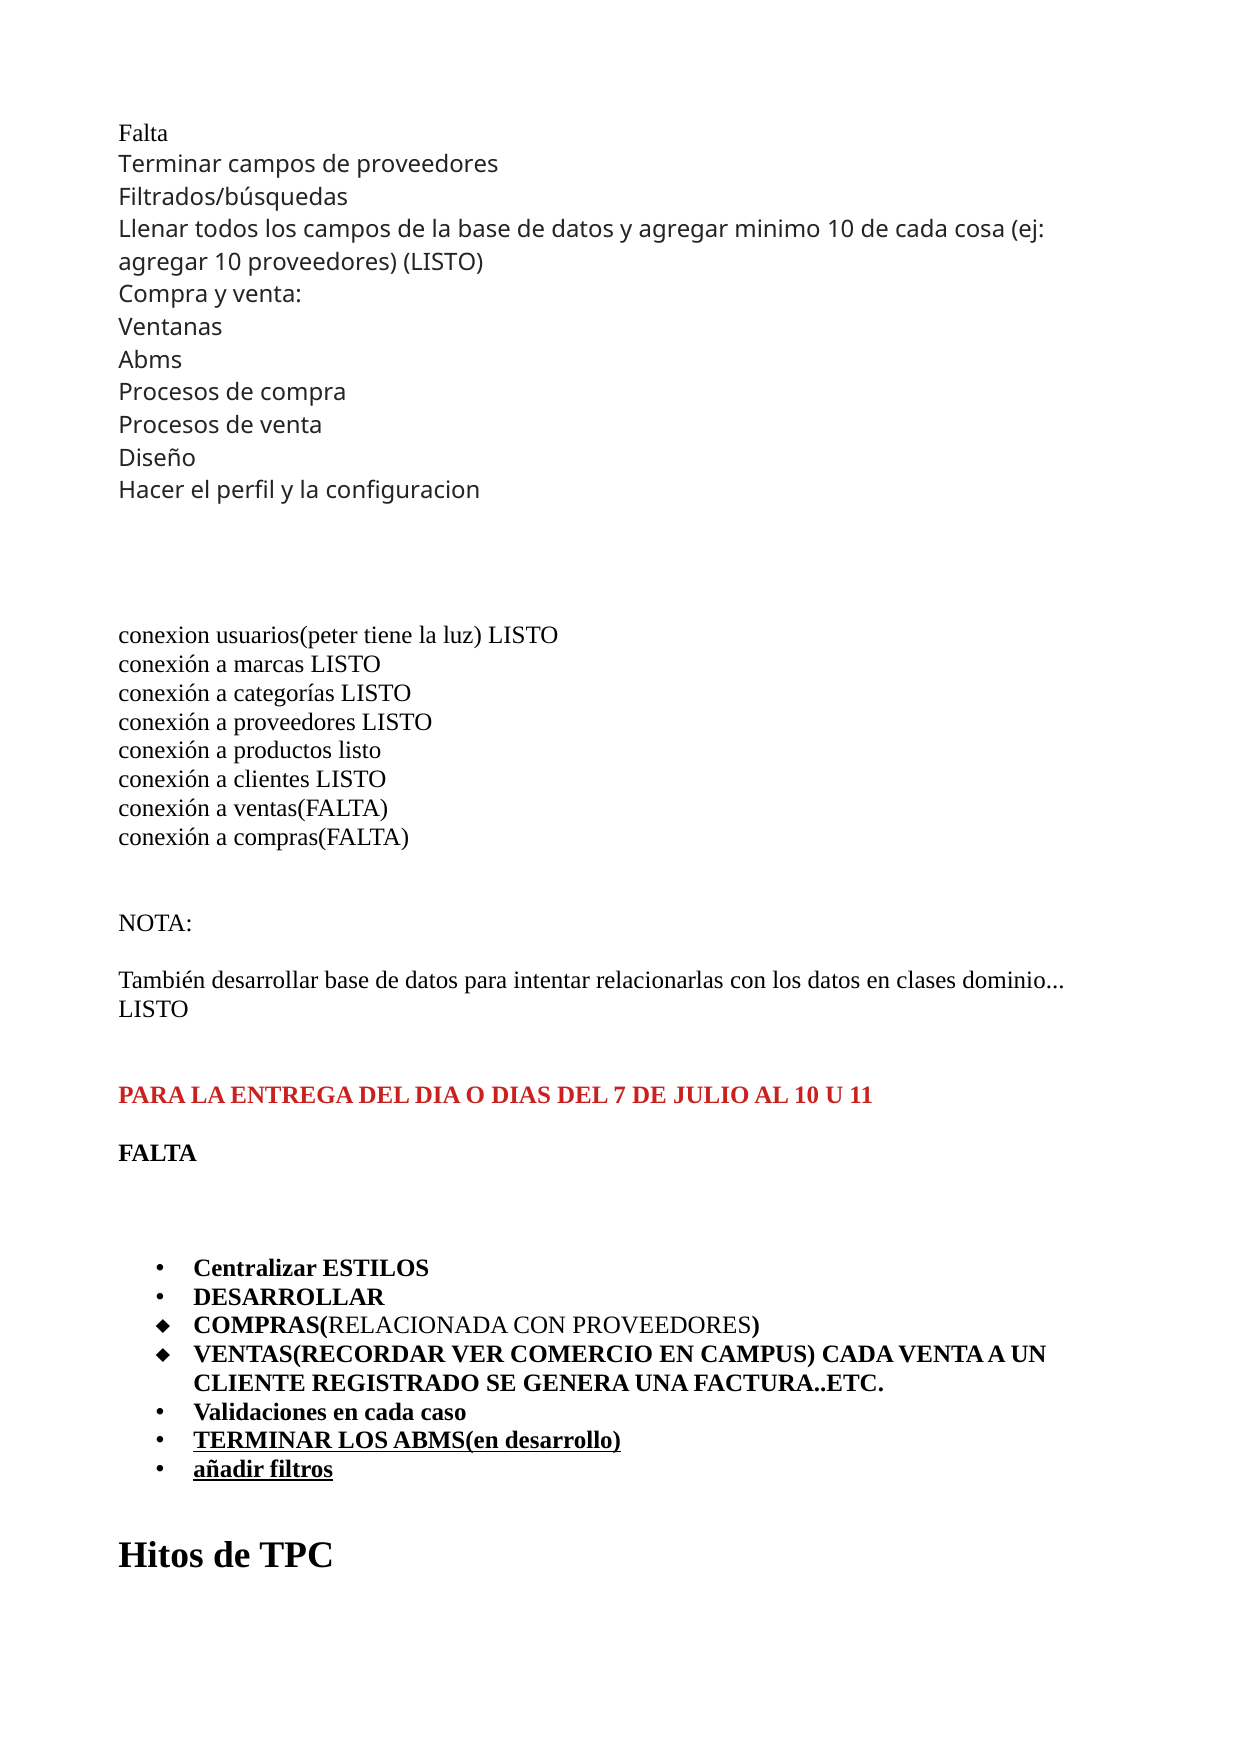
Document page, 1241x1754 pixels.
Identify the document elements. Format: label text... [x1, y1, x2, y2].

text Falta [118, 118, 1122, 147]
text conexion usuarios(peter tiene la luz) LISTO [118, 621, 1122, 649]
text conexión a marcas LISTO [118, 649, 1122, 678]
text FALTA [118, 1138, 1122, 1167]
text También desarrollar base de datos para intentar relacionarlas con los datos en clases dominio... LISTO [118, 966, 1122, 1023]
text Compra y venta: [118, 277, 1122, 310]
list TERMINAR LOS ABMS(en desarrollo) [156, 1426, 1122, 1454]
text conexión a productos listo [118, 736, 1122, 764]
list COMPRAS(RELACIONADA CON PROVEEDORES) [156, 1311, 1122, 1339]
text NOTA: [118, 908, 1122, 937]
text Hacer el perfil y la configuracion [118, 473, 1122, 506]
text Filtrados/búsquedas [118, 179, 1122, 212]
subtitle Hitos de TPC [118, 1533, 1122, 1576]
list añadir filtros [156, 1454, 1122, 1483]
text Procesos de venta [118, 408, 1122, 440]
text conexión a categorías LISTO [118, 678, 1122, 707]
text Terminar campos de proveedores [118, 147, 1122, 179]
text conexión a ventas(FALTA) [118, 793, 1122, 822]
text Procesos de compra [118, 375, 1122, 408]
list Centralizar ESTILOS [156, 1253, 1122, 1282]
text conexión a clientes LISTO [118, 764, 1122, 793]
text conexión a compras(FALTA) [118, 822, 1122, 851]
text Ventanas [118, 310, 1122, 342]
text Llenar todos los campos de la base de datos y agregar minimo 10 de cada cosa (ej: agregar 10 proveedores) (LISTO) [118, 212, 1122, 277]
text conexión a proveedores LISTO [118, 707, 1122, 736]
text PARA LA ENTREGA DEL DIA O DIAS DEL 7 DE JULIO AL 10 U 11 [118, 1081, 1122, 1109]
text Abms [118, 342, 1122, 375]
list Validaciones en cada caso [156, 1397, 1122, 1426]
list VENTAS(RECORDAR VER COMERCIO EN CAMPUS) CADA VENTA A UN CLIENTE REGISTRADO SE GENERA UNA FACTURA..ETC. [156, 1339, 1122, 1397]
list DESARROLLAR [156, 1282, 1122, 1311]
text Diseño [118, 440, 1122, 473]
